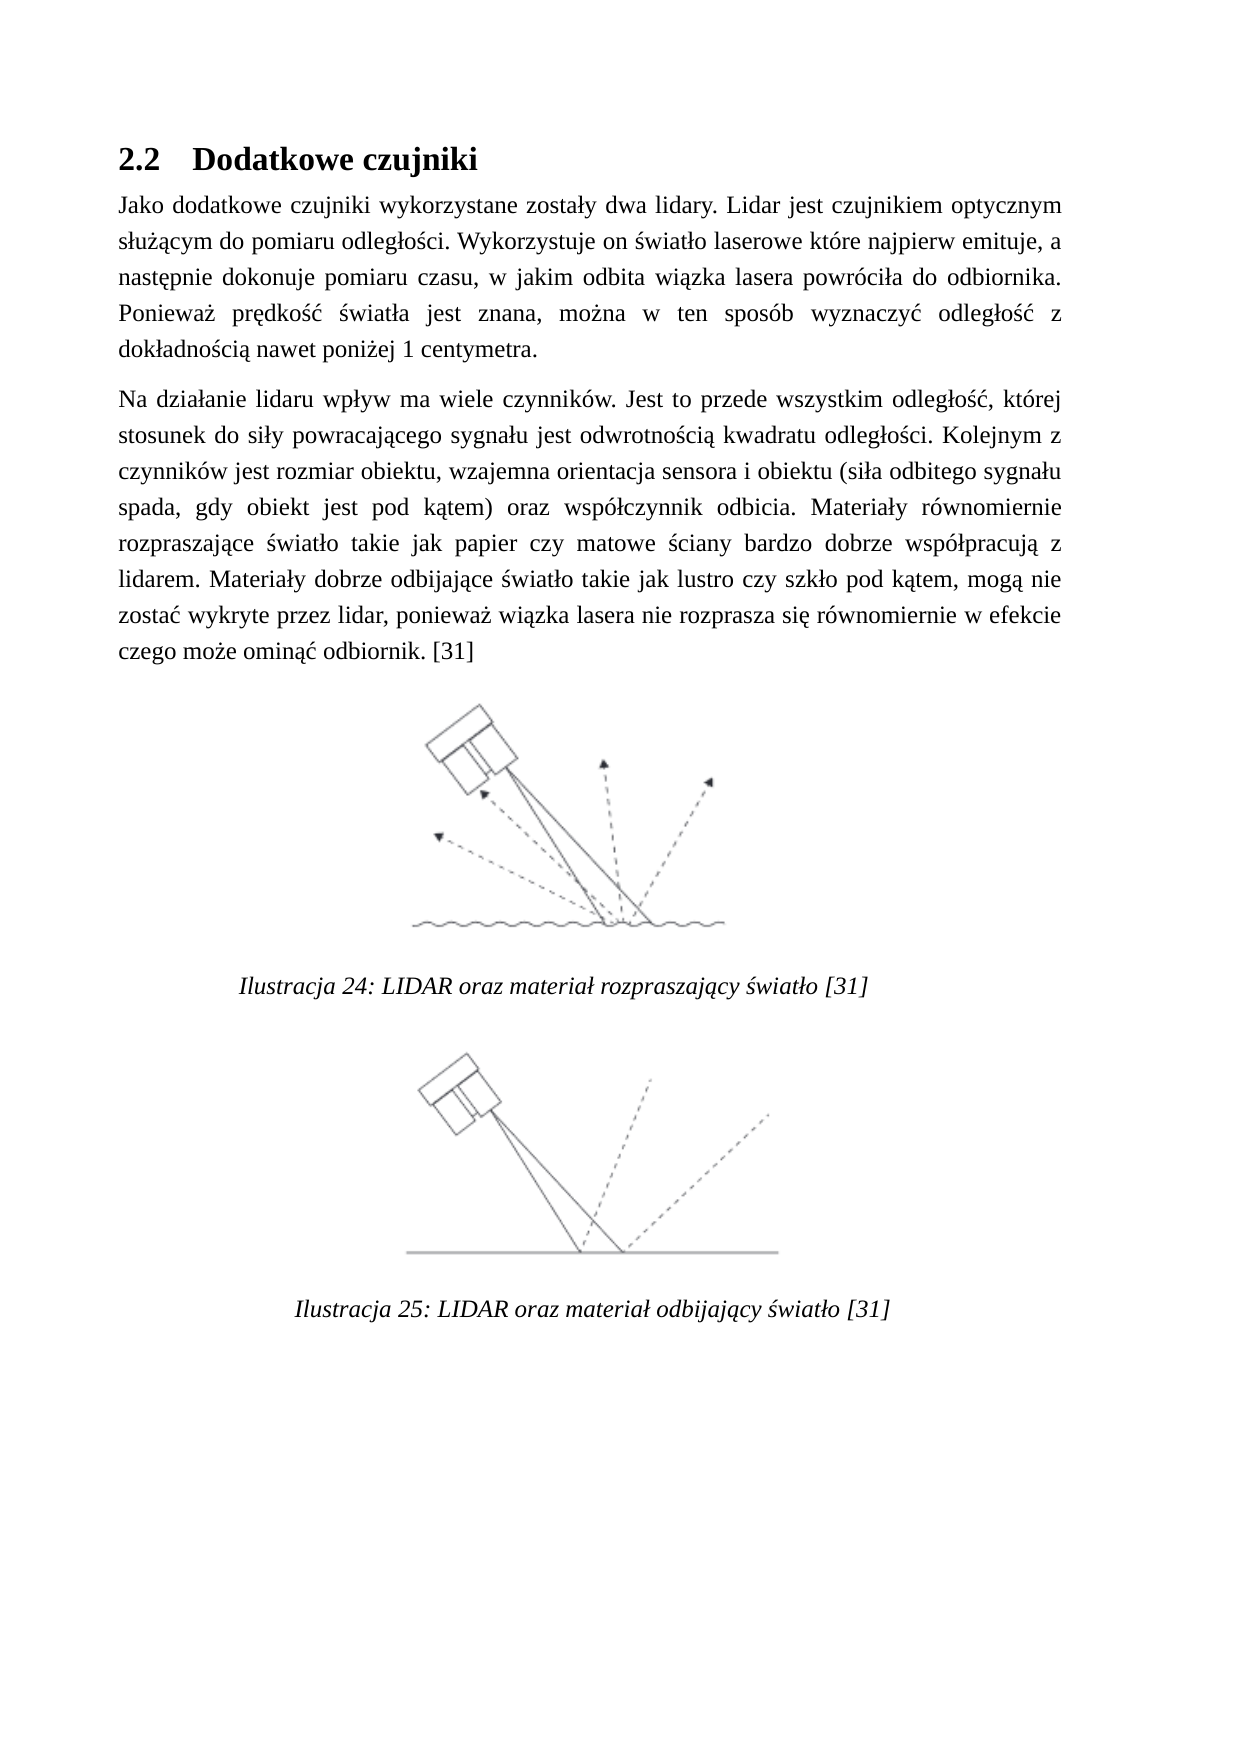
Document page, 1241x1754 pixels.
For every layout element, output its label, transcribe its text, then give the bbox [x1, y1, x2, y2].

text Ilustracja 24: LIDAR oraz materiał rozpraszający światło [31] [238, 971, 911, 1000]
picture [406, 699, 744, 941]
text Jako dodatkowe czujniki wykorzystane zostały dwa lidary. Lidar jest czujnikiem optycznym służącym do pomiaru odległości. Wykorzystuje on światło laserowe które najpierw emituje, a następnie dokonuje pomiaru czasu, w jakim odbita wiązka lasera powróciła do odbiornika. Ponieważ prędkość światła jest znana, można w ten sposób wyznaczyć odległość z dokładnością nawet poniżej 1 centymetra. [118, 190, 1063, 363]
picture [400, 1047, 788, 1264]
text Ilustracja 25: LIDAR oraz materiał odbijający światło [31] [265, 1294, 922, 1322]
subtitle Dodatkowe czujniki [118, 139, 1063, 178]
text Na działanie lidaru wpływ ma wiele czynników. Jest to przede wszystkim odległość, której stosunek do siły powracającego sygnału jest odwrotnością kwadratu odległości. Kolejnym z czynników jest rozmiar obiektu, wzajemna orientacja sensora i obiektu (siła odbitego sygnału spada, gdy obiekt jest pod kątem) oraz współczynnik odbicia. Materiały równomiernie rozpraszające światło takie jak papier czy matowe ściany bardzo dobrze współpracują z lidarem. Materiały dobrze odbijające światło takie jak lustro czy szkło pod kątem, mogą nie zostać wykryte przez lidar, ponieważ wiązka lasera nie rozprasza się równomiernie w efekcie czego może ominąć odbiornik. [31] [118, 384, 1063, 665]
